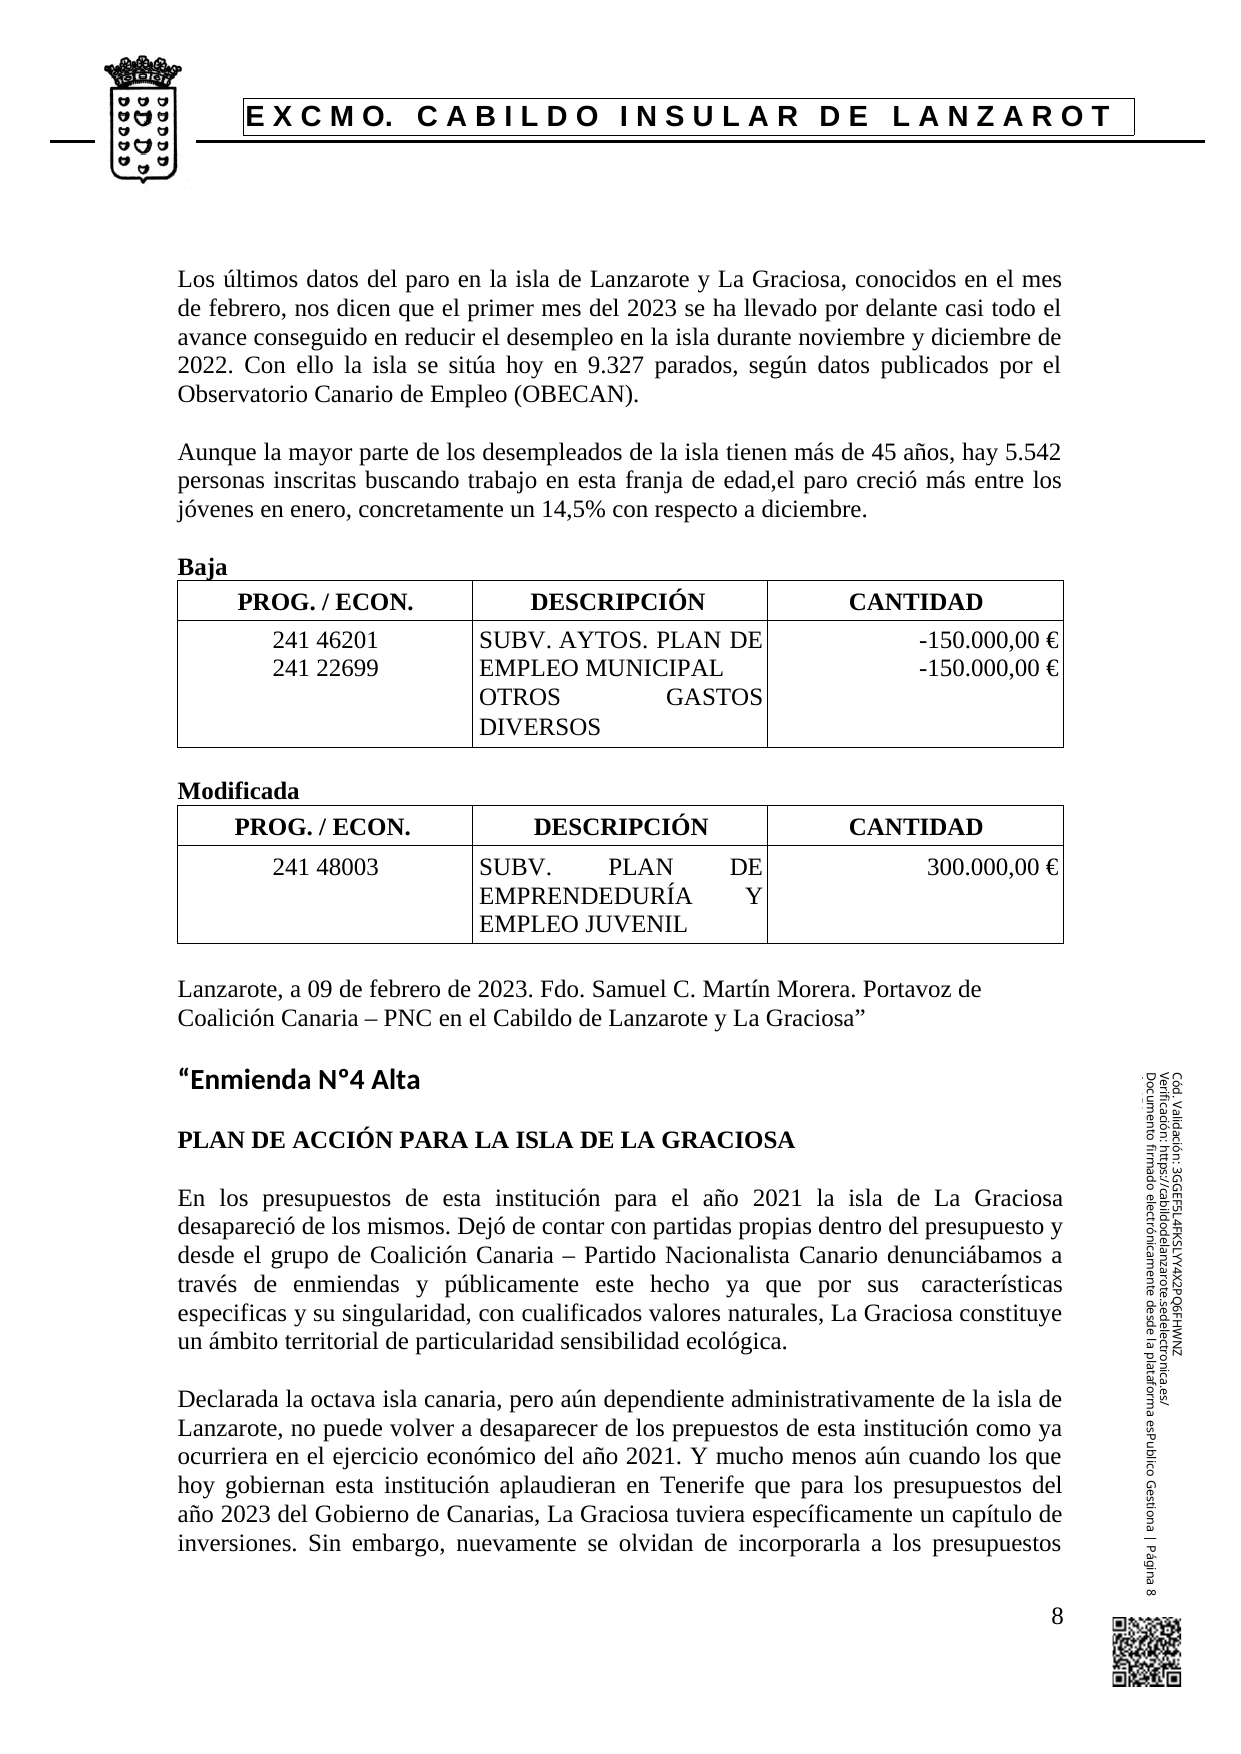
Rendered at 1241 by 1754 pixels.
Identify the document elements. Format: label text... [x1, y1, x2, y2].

table_cell OTROS GASTOS [473, 684, 767, 713]
table_cell -150.000,00 € [768, 621, 1063, 655]
text 8 [58, 1601, 1063, 1630]
table_header PROG. / ECON. [178, 581, 472, 620]
text Documento firmado electrónicamente desde la plataforma esPublico Gestiona | Página 8 de 151 [1143, 1072, 1158, 1607]
table_cell 241 48003 [178, 846, 472, 943]
table_cell [768, 684, 1063, 713]
subtitle PLAN DE ACCIÓN PARA LA ISLA DE LA GRACIOSA [177, 1125, 1143, 1154]
table_cell SUBV. AYTOS. PLAN DE [473, 621, 767, 655]
table_header CANTIDAD [768, 806, 1063, 845]
table_header PROG. / ECON. [178, 806, 472, 845]
table_cell SUBV. PLAN DE EMPRENDEDURÍA Y EMPLEO JUVENIL [473, 846, 767, 943]
table_header DESCRIPCIÓN [473, 806, 767, 845]
text Los últimos datos del paro en la isla de Lanzarote y La Graciosa, conocidos en el mes de febrero, nos dicen que el primer mes del 2023 se ha llevado por delante casi todo el avance conseguido en reducir el desempleo en la isla durante noviembre y diciembre de 2022. Con ello la isla se sitúa hoy en 9.327 parados, según datos publicados por el Observatorio Canario de Empleo (OBECAN). [177, 264, 1063, 408]
table_cell -150.000,00 € [768, 655, 1063, 684]
text Aunque la mayor parte de los desempleados de la isla tienen más de 45 años, hay 5.542 personas inscritas buscando trabajo en esta franja de edad,el paro creció más entre los jóvenes en enero, concretamente un 14,5% con respecto a diciembre. [177, 437, 1062, 523]
picture [1112, 1617, 1182, 1687]
subtitle “Enmienda Nº4 Alta [177, 1061, 1192, 1097]
table_cell [178, 713, 472, 747]
text Declarada la octava isla canaria, pero aún dependiente administrativamente de la isla de Lanzarote, no puede volver a desaparecer de los prepuestos de esta institución como ya ocurriera en el ejercicio económico del año 2021. Y mucho menos aún cuando los que hoy gobiernan esta institución aplaudieran en Tenerife que para los presupuestos del año 2023 del Gobierno de Canarias, La Graciosa tuviera específicamente un capítulo de inversiones. Sin embargo, nuevamente se olvidan de incorporarla a los presupuestos [177, 1384, 1063, 1556]
table_cell [178, 684, 472, 713]
text En los presupuestos de esta institución para el año 2021 la isla de La Graciosa desapareció de los mismos. Dejó de contar con partidas propias dentro del presupuesto y desde el grupo de Coalición Canaria – Partido Nacionalista Canario denunciábamos a través de enmiendas y públicamente este hecho ya que por sus características especificas y su singularidad, con cualificados valores naturales, La Graciosa constituye un ámbito territorial de particularidad sensibilidad ecológica. [177, 1183, 1064, 1355]
table_cell 241 46201 [178, 621, 472, 655]
subtitle Baja [177, 552, 1192, 580]
table_cell DIVERSOS [473, 713, 767, 747]
table_cell 241 22699 [178, 655, 472, 684]
text Cód. Validación: 3GGEF5L4FKSLYY4X2PQ6FHWNZ [1171, 1072, 1184, 1607]
picture [95, 39, 196, 193]
table_header DESCRIPCIÓN [473, 581, 767, 620]
text Modificada [177, 776, 1192, 805]
table_cell EMPLEO MUNICIPAL [473, 655, 767, 684]
text Verificación: https://cabildodelanzarote.sedelectronica.es/ [1158, 1072, 1171, 1607]
text Lanzarote, a 09 de febrero de 2023. Fdo. Samuel C. Martín Morera. Portavoz de Coalición Canaria – PNC en el Cabildo de Lanzarote y La Graciosa” [177, 974, 1076, 1032]
table_cell [768, 713, 1063, 747]
table_header CANTIDAD [768, 581, 1063, 620]
table_cell 300.000,00 € [768, 846, 1063, 943]
